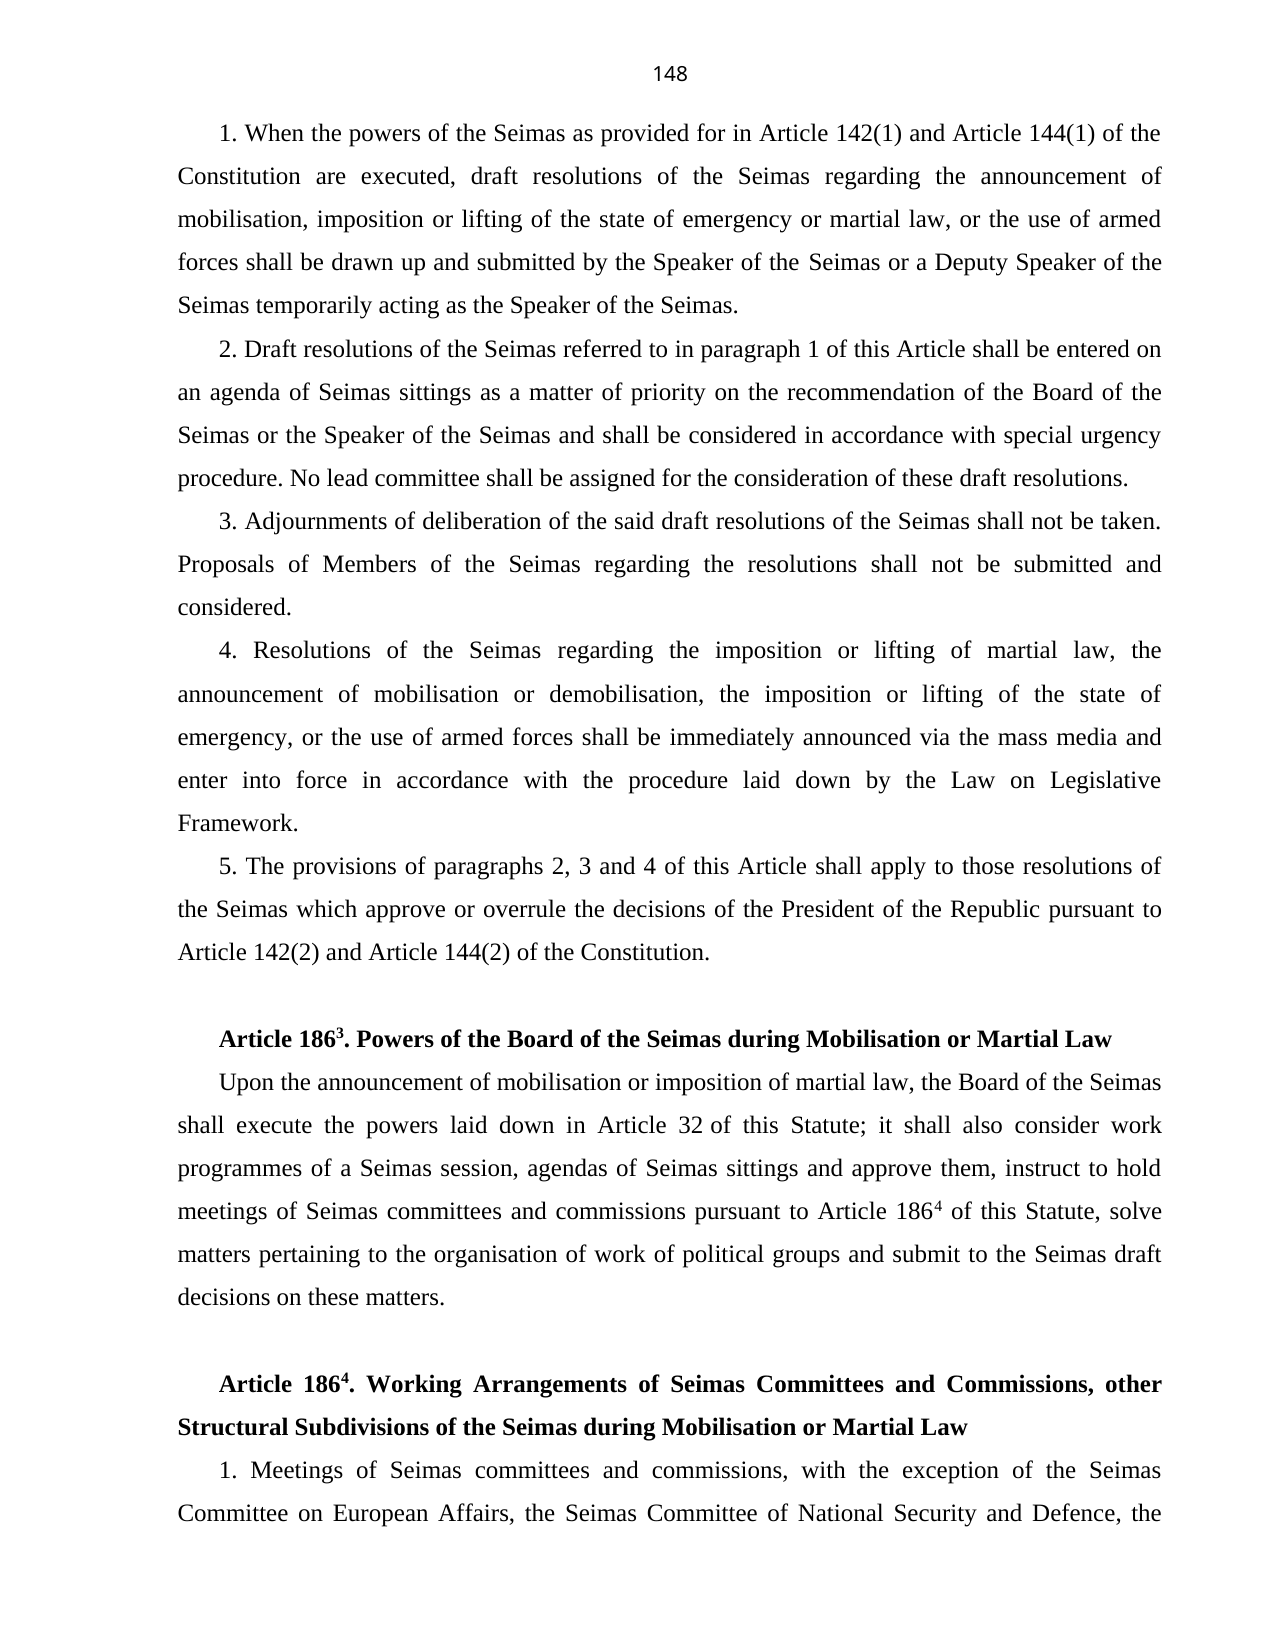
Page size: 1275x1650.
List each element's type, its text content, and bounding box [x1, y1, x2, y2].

text 3. Adjournments of deliberation of the said draft resolutions of the Seimas shall not be taken. Proposals of Members of the Seimas regarding the resolutions shall not be submitted and considered. [177, 506, 1163, 621]
text 5. The provisions of paragraphs 2, 3 and 4 of this Article shall apply to those resolutions of the Seimas which approve or overrule the decisions of the President of the Republic pursuant to Article 142(2) and Article 144(2) of the Constitution. [177, 851, 1163, 966]
text 4. Resolutions of the Seimas regarding the imposition or lifting of martial law, the announcement of mobilisation or demobilisation, the imposition or lifting of the state of emergency, or the use of armed forces shall be immediately announced via the mass media and enter into force in accordance with the procedure laid down by the Law on Legislative Framework. [177, 636, 1163, 837]
text Article 1863. Powers of the Board of the Seimas during Mobilisation or Martial Law [177, 1024, 1163, 1052]
text Article 1864. Working Arrangements of Seimas Committees and Commissions, other Structural Subdivisions of the Seimas during Mobilisation or Martial Law [177, 1369, 1163, 1441]
text 1. Meetings of Seimas committees and commissions, with the exception of the Seimas Committee on European Affairs, the Seimas Committee of National Security and Defence, the [177, 1455, 1163, 1527]
text 2. Draft resolutions of the Seimas referred to in paragraph 1 of this Article shall be entered on an agenda of Seimas sittings as a matter of priority on the recommendation of the Board of the Seimas or the Speaker of the Seimas and shall be considered in accordance with special urgency procedure. No lead committee shall be assigned for the consideration of these draft resolutions. [177, 334, 1163, 492]
text 1. When the powers of the Seimas as provided for in Article 142(1) and Article 144(1) of the Constitution are executed, draft resolutions of the Seimas regarding the announcement of mobilisation, imposition or lifting of the state of emergency or martial law, or the use of armed forces shall be drawn up and submitted by the Speaker of the Seimas or a Deputy Speaker of the Seimas temporarily acting as the Speaker of the Seimas. [177, 118, 1163, 319]
text Upon the announcement of mobilisation or imposition of martial law, the Board of the Seimas shall execute the powers laid down in Article 32 of this Statute; it shall also consider work programmes of a Seimas session, agendas of Seimas sittings and approve them, instruct to hold meetings of Seimas committees and commissions pursuant to Article 1864 of this Statute, solve matters pertaining to the organisation of work of political groups and submit to the Seimas draft decisions on these matters. [177, 1067, 1163, 1311]
